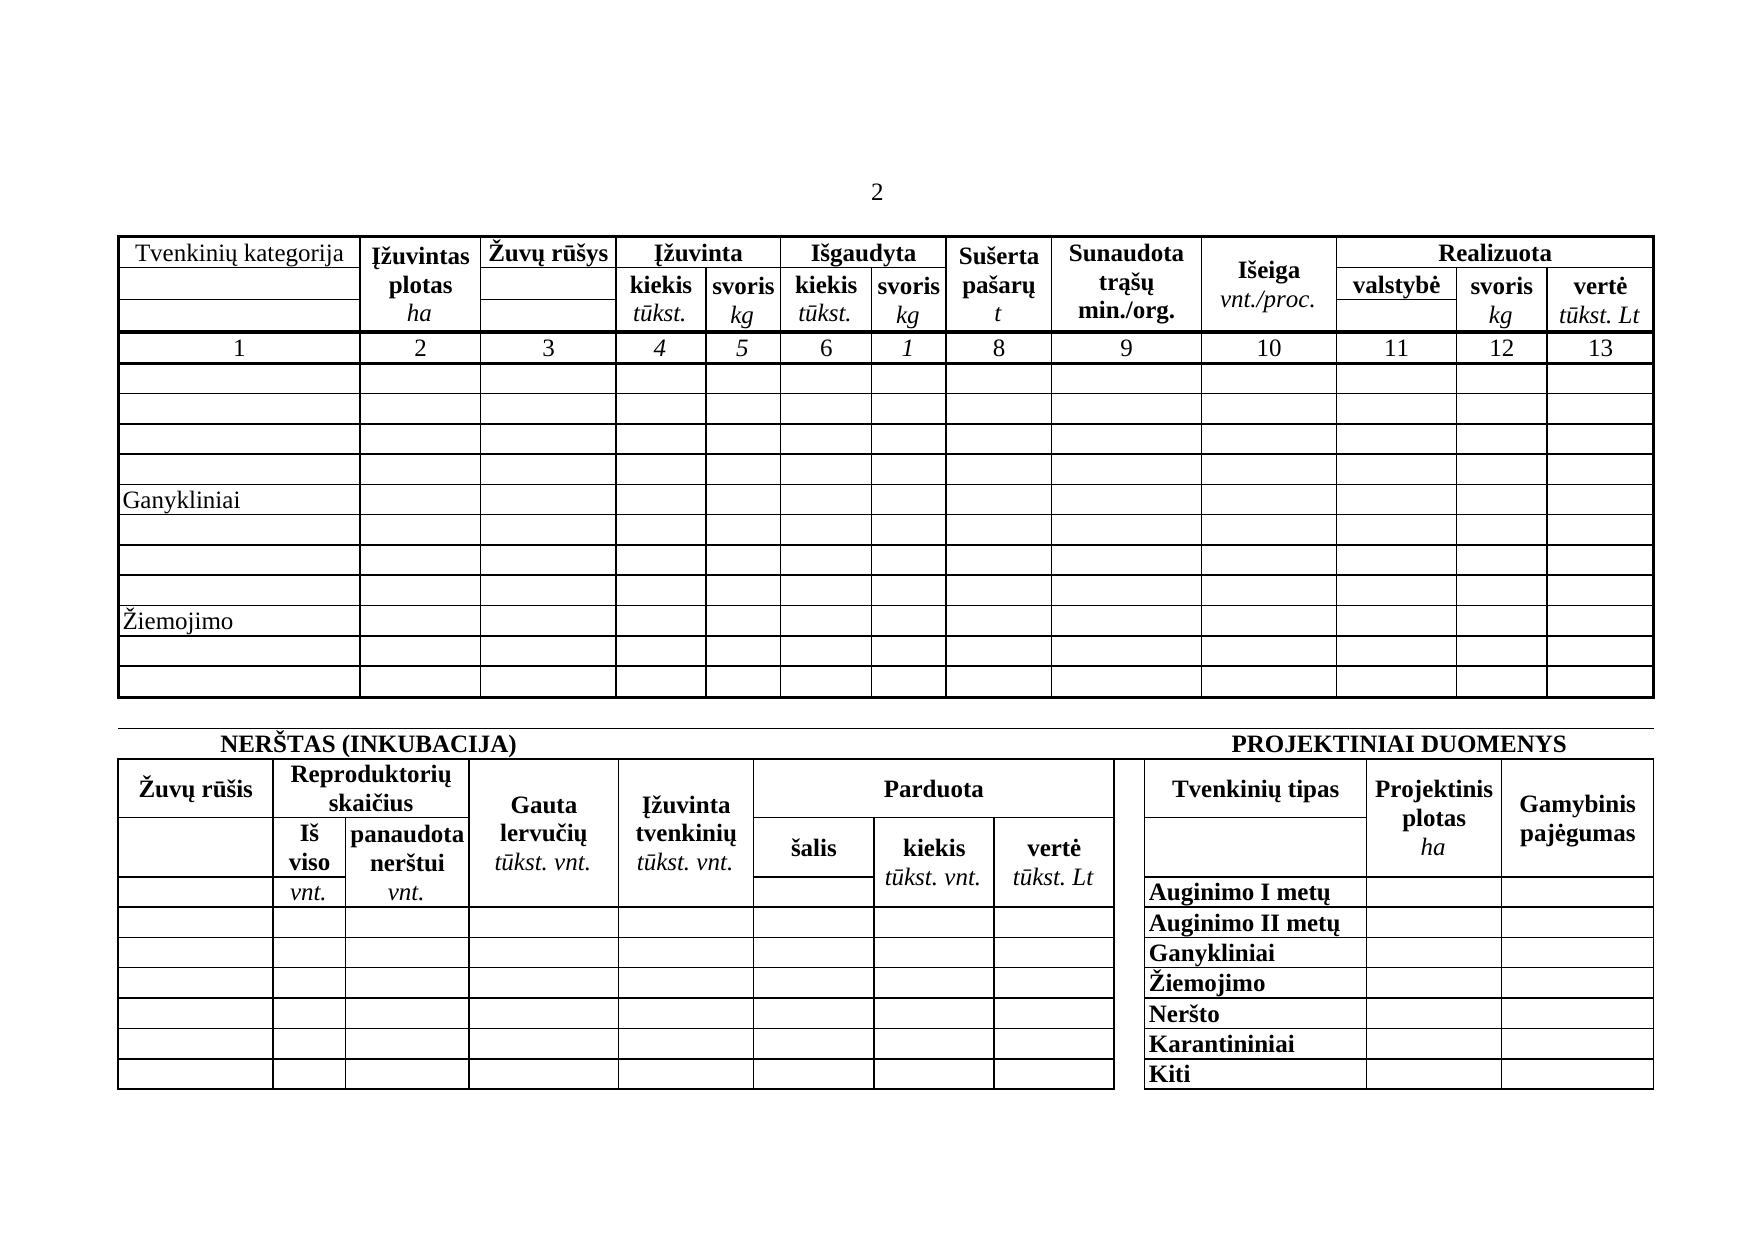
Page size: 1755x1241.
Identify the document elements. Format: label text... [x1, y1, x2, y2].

table_cell [947, 455, 1051, 483]
table_cell [1502, 968, 1653, 997]
table_cell [707, 637, 780, 665]
table_cell [707, 485, 780, 514]
table_cell [1337, 425, 1456, 453]
table_cell [274, 908, 345, 937]
table_cell [1052, 546, 1201, 574]
table_cell [1548, 606, 1652, 635]
table_cell [707, 425, 780, 453]
table_cell [1548, 485, 1652, 514]
table_cell [872, 394, 945, 423]
table_cell Tvenkinių tipas [1145, 760, 1366, 817]
table_cell [707, 365, 780, 392]
table_cell [619, 1060, 753, 1088]
table_cell Žiemojimo [120, 606, 359, 635]
table_header Sušerta pašarų t [947, 238, 1051, 330]
table_cell [875, 999, 993, 1027]
table_cell [120, 667, 359, 696]
table_cell [361, 637, 480, 665]
table_cell svoris kg [872, 268, 945, 330]
table_cell [120, 268, 359, 298]
table_cell [481, 365, 615, 392]
table_cell 3 [481, 334, 615, 362]
table_cell [875, 968, 993, 997]
table_header Įžuvinta [617, 238, 780, 267]
table_cell vertė tūkst. Lt [995, 818, 1113, 906]
table_cell [120, 515, 359, 544]
table_cell [1337, 606, 1456, 635]
table_cell [346, 968, 468, 997]
table_header Realizuota [1337, 238, 1652, 267]
table_cell [754, 1029, 873, 1058]
table_cell [872, 425, 945, 453]
table_cell [872, 365, 945, 392]
table_cell [1337, 576, 1456, 605]
table_cell [1337, 546, 1456, 574]
table_cell [1548, 425, 1652, 453]
table_cell [1502, 908, 1653, 937]
table_header [874, 729, 994, 758]
table_cell [617, 546, 705, 574]
table_cell kiekis tūkst. vnt. [617, 268, 705, 330]
table_cell [120, 637, 359, 665]
table_cell [1202, 515, 1336, 544]
table_cell [1457, 606, 1546, 635]
table_cell [1367, 938, 1501, 967]
table_cell [872, 637, 945, 665]
table_cell [481, 546, 615, 574]
table_cell [1115, 1058, 1144, 1088]
table_cell [754, 968, 873, 997]
table_cell Auginimo II metų [1145, 908, 1366, 937]
table_header Žuvų rūšys [481, 238, 615, 267]
table_cell [875, 908, 993, 937]
table_cell [361, 546, 480, 574]
table_cell [707, 606, 780, 635]
table_cell [119, 999, 272, 1027]
table_cell vertė tūkst. Lt [1548, 268, 1652, 330]
table_cell [481, 268, 615, 298]
table_header Sunaudota trąšų min./org. t [1052, 238, 1201, 330]
table_cell [707, 455, 780, 483]
table_cell [875, 1060, 993, 1088]
table_cell [481, 394, 615, 423]
table_cell [1502, 999, 1653, 1027]
table_cell [1457, 546, 1546, 574]
table_cell [274, 999, 345, 1027]
table_cell Karantininiai [1145, 1029, 1366, 1058]
table_cell [1457, 365, 1546, 392]
table_cell [119, 968, 272, 997]
table_cell panaudota nerštui vnt. [346, 818, 468, 906]
table_cell [1202, 576, 1336, 605]
table_cell [1548, 394, 1652, 423]
table_cell [361, 606, 480, 635]
table_cell [361, 455, 480, 483]
table_cell [361, 365, 480, 392]
table_cell [120, 546, 359, 574]
table_cell Ganykliniai [1145, 938, 1366, 967]
table_cell Parduota [754, 760, 1113, 817]
table_cell [754, 1060, 873, 1088]
table_cell [346, 999, 468, 1027]
table_cell [1052, 606, 1201, 635]
table_cell [1052, 455, 1201, 483]
table_cell [1202, 455, 1336, 483]
table_cell [872, 515, 945, 544]
table_cell [346, 908, 468, 937]
table_cell [1548, 365, 1652, 392]
table_cell [1548, 637, 1652, 665]
table_cell 5 [707, 334, 780, 362]
table_cell [872, 606, 945, 635]
table_cell [617, 667, 705, 696]
table_cell [872, 546, 945, 574]
table_cell [1052, 394, 1201, 423]
table_cell [617, 394, 705, 423]
table_cell [1457, 425, 1546, 453]
table_cell [947, 365, 1051, 392]
table_cell [470, 938, 618, 967]
table_cell [781, 606, 871, 635]
table_cell 6 [781, 334, 871, 362]
table_header [994, 729, 1144, 758]
table_cell [120, 365, 359, 392]
table_cell [781, 515, 871, 544]
table_cell [947, 485, 1051, 514]
table_cell [617, 485, 705, 514]
table_cell [1367, 1029, 1501, 1058]
table_cell [617, 606, 705, 635]
table_cell [1367, 968, 1501, 997]
table_cell [781, 637, 871, 665]
table_cell [872, 576, 945, 605]
table_cell [995, 968, 1113, 997]
table_cell [119, 878, 272, 906]
table_cell 1 [872, 334, 945, 362]
table_cell [1502, 1029, 1653, 1058]
table_cell [119, 1029, 272, 1058]
table_cell [119, 908, 272, 937]
table_cell [120, 576, 359, 605]
table_cell [1115, 876, 1144, 906]
table_cell Gauta lervučių tūkst. vnt. [470, 760, 618, 906]
table_cell [947, 425, 1051, 453]
table_cell [481, 637, 615, 665]
table_cell Reproduktorių skaičius [274, 760, 468, 817]
table_cell [754, 999, 873, 1027]
table_cell [120, 300, 359, 330]
table_cell [707, 667, 780, 696]
table_cell [1202, 637, 1336, 665]
table_cell [361, 425, 480, 453]
table_cell [781, 425, 871, 453]
table_cell [619, 968, 753, 997]
table_cell [754, 938, 873, 967]
table_cell kiekis tūkst. vnt. [781, 268, 871, 330]
table_cell [274, 968, 345, 997]
table_cell [947, 576, 1051, 605]
table_cell [346, 1029, 468, 1058]
table_cell svoris kg [1457, 268, 1546, 330]
table_cell [781, 394, 871, 423]
table_cell [1115, 817, 1144, 876]
table_cell [120, 455, 359, 483]
table_cell 8 [947, 334, 1051, 362]
table_cell [361, 576, 480, 605]
table_cell [1145, 818, 1366, 876]
table_cell [1202, 365, 1336, 392]
table_cell 9 [1052, 334, 1201, 362]
table_cell [274, 1060, 345, 1088]
table_cell [481, 606, 615, 635]
table_cell [617, 425, 705, 453]
table_cell [947, 394, 1051, 423]
table_cell [119, 1060, 272, 1088]
table_cell [872, 667, 945, 696]
table_cell [1115, 906, 1144, 937]
table_cell Neršto [1145, 999, 1366, 1027]
table_cell [707, 515, 780, 544]
table_cell [1052, 365, 1201, 392]
table_cell [781, 485, 871, 514]
table_cell [872, 485, 945, 514]
table_cell Gamybinis pajėgumas [1502, 760, 1653, 876]
table_cell [1337, 394, 1456, 423]
table_cell [1202, 425, 1336, 453]
table_cell 12 [1457, 334, 1546, 362]
table_cell [1202, 606, 1336, 635]
table_cell [875, 938, 993, 967]
table_cell [947, 667, 1051, 696]
table_cell Iš viso [274, 818, 345, 876]
table_cell [947, 515, 1051, 544]
table_cell [754, 878, 873, 906]
table_cell Auginimo I metų [1145, 878, 1366, 906]
table_cell [1548, 667, 1652, 696]
table_cell [274, 938, 345, 967]
table_cell [781, 546, 871, 574]
table_cell [481, 455, 615, 483]
table_cell [346, 1060, 468, 1088]
table_cell [707, 546, 780, 574]
table_cell [617, 637, 705, 665]
table_cell [1457, 576, 1546, 605]
table_cell [781, 576, 871, 605]
table_header Įžuvintas plotas ha [361, 238, 480, 330]
table_cell [1367, 878, 1501, 906]
table_cell [481, 300, 615, 330]
table_cell 13 [1548, 334, 1652, 362]
table_cell [481, 515, 615, 544]
table_cell Kiti [1145, 1060, 1366, 1088]
table_cell [1052, 425, 1201, 453]
table_cell [781, 365, 871, 392]
table_cell [1052, 637, 1201, 665]
table_cell [1115, 967, 1144, 997]
table_cell [781, 455, 871, 483]
table_cell [619, 938, 753, 967]
table_cell [1548, 455, 1652, 483]
table_cell [470, 1060, 618, 1088]
table_cell [1052, 515, 1201, 544]
table_cell šalis [754, 818, 873, 876]
table_cell [274, 1029, 345, 1058]
table_cell [361, 485, 480, 514]
table_cell [481, 485, 615, 514]
table_cell Projektinis plotas ha [1367, 760, 1501, 876]
table_cell [1115, 760, 1144, 817]
table_cell valstybė [1337, 268, 1456, 298]
table_cell [619, 1029, 753, 1058]
table_cell [995, 908, 1113, 937]
table_cell [119, 818, 272, 876]
table_cell [481, 576, 615, 605]
table_cell [617, 576, 705, 605]
table_cell [1115, 1028, 1144, 1058]
table_cell [617, 455, 705, 483]
table_cell [875, 1029, 993, 1058]
table_cell [1457, 515, 1546, 544]
table_cell Žuvų rūšis [119, 760, 272, 817]
table_cell Žiemojimo [1145, 968, 1366, 997]
table_cell 11 [1337, 334, 1456, 362]
table_cell 2 [361, 334, 480, 362]
table_cell [754, 908, 873, 937]
table_header Tvenkinių kategorija [120, 238, 359, 267]
table_cell [1337, 667, 1456, 696]
table_cell 10 [1202, 334, 1336, 362]
table_cell [119, 938, 272, 967]
table_cell [1337, 455, 1456, 483]
table_cell [481, 425, 615, 453]
table_cell [361, 394, 480, 423]
table_cell [1052, 576, 1201, 605]
table_cell [470, 968, 618, 997]
table_cell [1337, 637, 1456, 665]
table_cell [481, 667, 615, 696]
table_cell svoris kg [707, 268, 780, 330]
table_header Išeiga vnt./proc. [1202, 238, 1336, 330]
table_cell [1548, 576, 1652, 605]
table_cell Ganykliniai [120, 485, 359, 514]
table_cell [872, 455, 945, 483]
table_cell [1367, 1060, 1501, 1088]
table_cell [1367, 908, 1501, 937]
table_cell [1202, 485, 1336, 514]
table_cell [120, 394, 359, 423]
table_header [619, 729, 753, 758]
table_cell [1457, 485, 1546, 514]
table_cell [1202, 394, 1336, 423]
table_cell 4 [617, 334, 705, 362]
table_cell [361, 515, 480, 544]
table_cell [707, 394, 780, 423]
table_cell 1 [120, 334, 359, 362]
table_cell [947, 606, 1051, 635]
table_cell [470, 999, 618, 1027]
table_header Išgaudyta [781, 238, 945, 267]
table_cell [617, 515, 705, 544]
table_cell [1502, 1060, 1653, 1088]
table_cell [1502, 938, 1653, 967]
table_header NERŠTAS (INKUBACIJA) [118, 729, 618, 758]
table_cell [619, 908, 753, 937]
table_cell [1052, 667, 1201, 696]
table_cell [1337, 515, 1456, 544]
table_cell [1052, 485, 1201, 514]
table_cell [1337, 485, 1456, 514]
table_cell [1457, 637, 1546, 665]
table_cell [1457, 667, 1546, 696]
table_cell [707, 576, 780, 605]
table_cell [1457, 455, 1546, 483]
table_cell [346, 938, 468, 967]
table_cell [1548, 515, 1652, 544]
table_header PROJEKTINIAI DUOMENYS [1145, 729, 1653, 758]
table_cell [1115, 937, 1144, 967]
table_cell [995, 938, 1113, 967]
table_cell vnt. [274, 878, 345, 906]
table_cell [1115, 997, 1144, 1027]
table_cell Įžuvinta tvenkinių tūkst. vnt. [619, 760, 753, 906]
table_cell [947, 546, 1051, 574]
table_cell [120, 425, 359, 453]
table_cell [1337, 365, 1456, 392]
table_cell [1548, 546, 1652, 574]
table_cell [617, 365, 705, 392]
table_cell [995, 1060, 1113, 1088]
table_cell [1367, 999, 1501, 1027]
table_cell [1202, 667, 1336, 696]
table_cell [1502, 878, 1653, 906]
table_cell [1337, 300, 1456, 330]
table_cell [470, 1029, 618, 1058]
table_cell [1202, 546, 1336, 574]
table_header [754, 729, 874, 758]
table_cell [781, 667, 871, 696]
table_cell [995, 999, 1113, 1027]
table_cell kiekis tūkst. vnt. [875, 818, 993, 906]
table_cell [995, 1029, 1113, 1058]
table_cell [619, 999, 753, 1027]
table_cell [470, 908, 618, 937]
table_cell [1457, 394, 1546, 423]
table_cell [361, 667, 480, 696]
table_cell [947, 637, 1051, 665]
